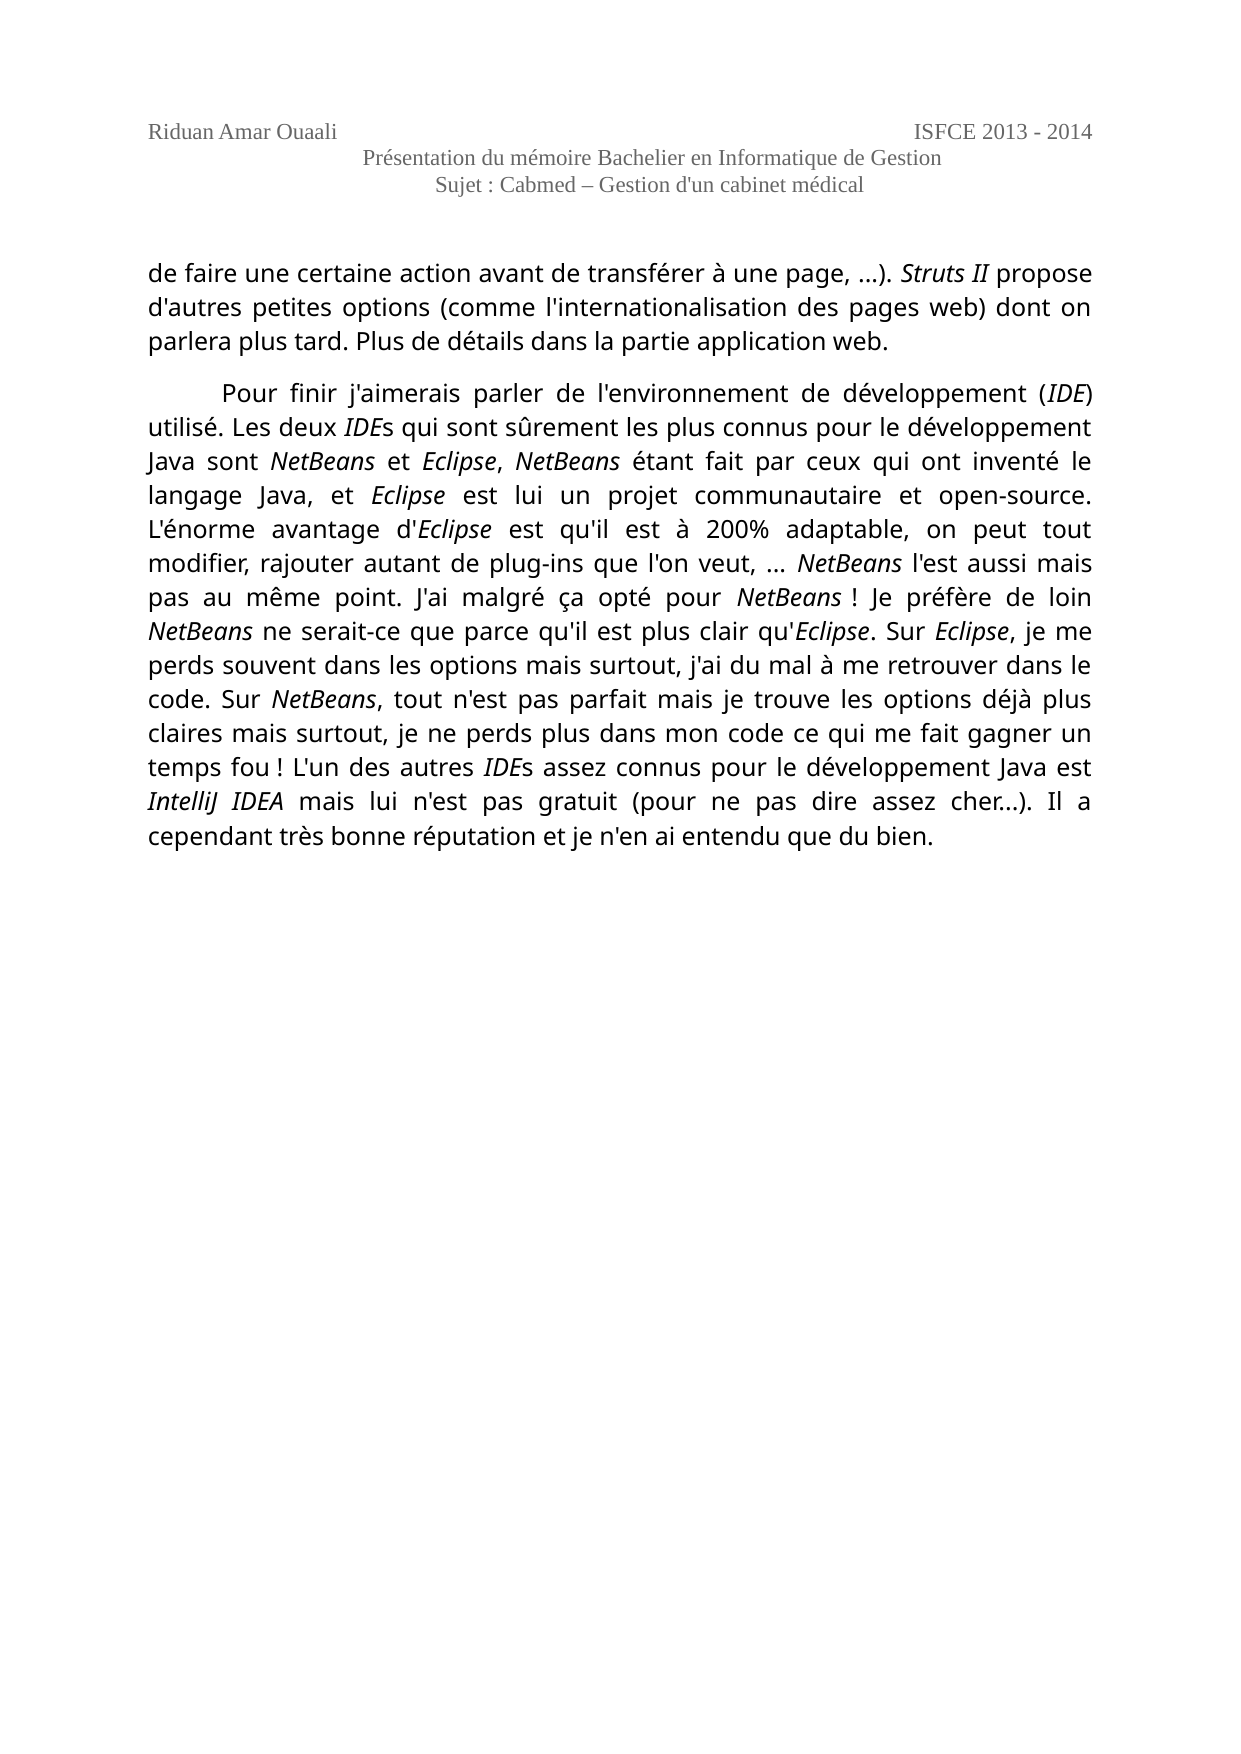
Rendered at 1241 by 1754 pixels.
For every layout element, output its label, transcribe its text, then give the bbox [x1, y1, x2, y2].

text Pour finir j'aimerais parler de l'environnement de développement (IDE) utilisé. Les deux IDEs qui sont sûrement les plus connus pour le développement Java sont NetBeans et Eclipse, NetBeans étant fait par ceux qui ont inventé le langage Java, et Eclipse est lui un projet communautaire et open-source. L'énorme avantage d'Eclipse est qu'il est à 200% adaptable, on peut tout modifier, rajouter autant de plug-ins que l'on veut, ... NetBeans l'est aussi mais pas au même point. J'ai malgré ça opté pour NetBeans ! Je préfère de loin NetBeans ne serait-ce que parce qu'il est plus clair qu'Eclipse. Sur Eclipse, je me perds souvent dans les options mais surtout, j'ai du mal à me retrouver dans le code. Sur NetBeans, tout n'est pas parfait mais je trouve les options déjà plus claires mais surtout, je ne perds plus dans mon code ce qui me fait gagner un temps fou ! L'un des autres IDEs assez connus pour le développement Java est IntelliJ IDEA mais lui n'est pas gratuit (pour ne pas dire assez cher...). Il a cependant très bonne réputation et je n'en ai entendu que du bien. [148, 375, 1093, 852]
text de faire une certaine action avant de transférer à une page, ...). Struts II propose d'autres petites options (comme l'internationalisation des pages web) dont on parlera plus tard. Plus de détails dans la partie application web. [148, 255, 1093, 358]
